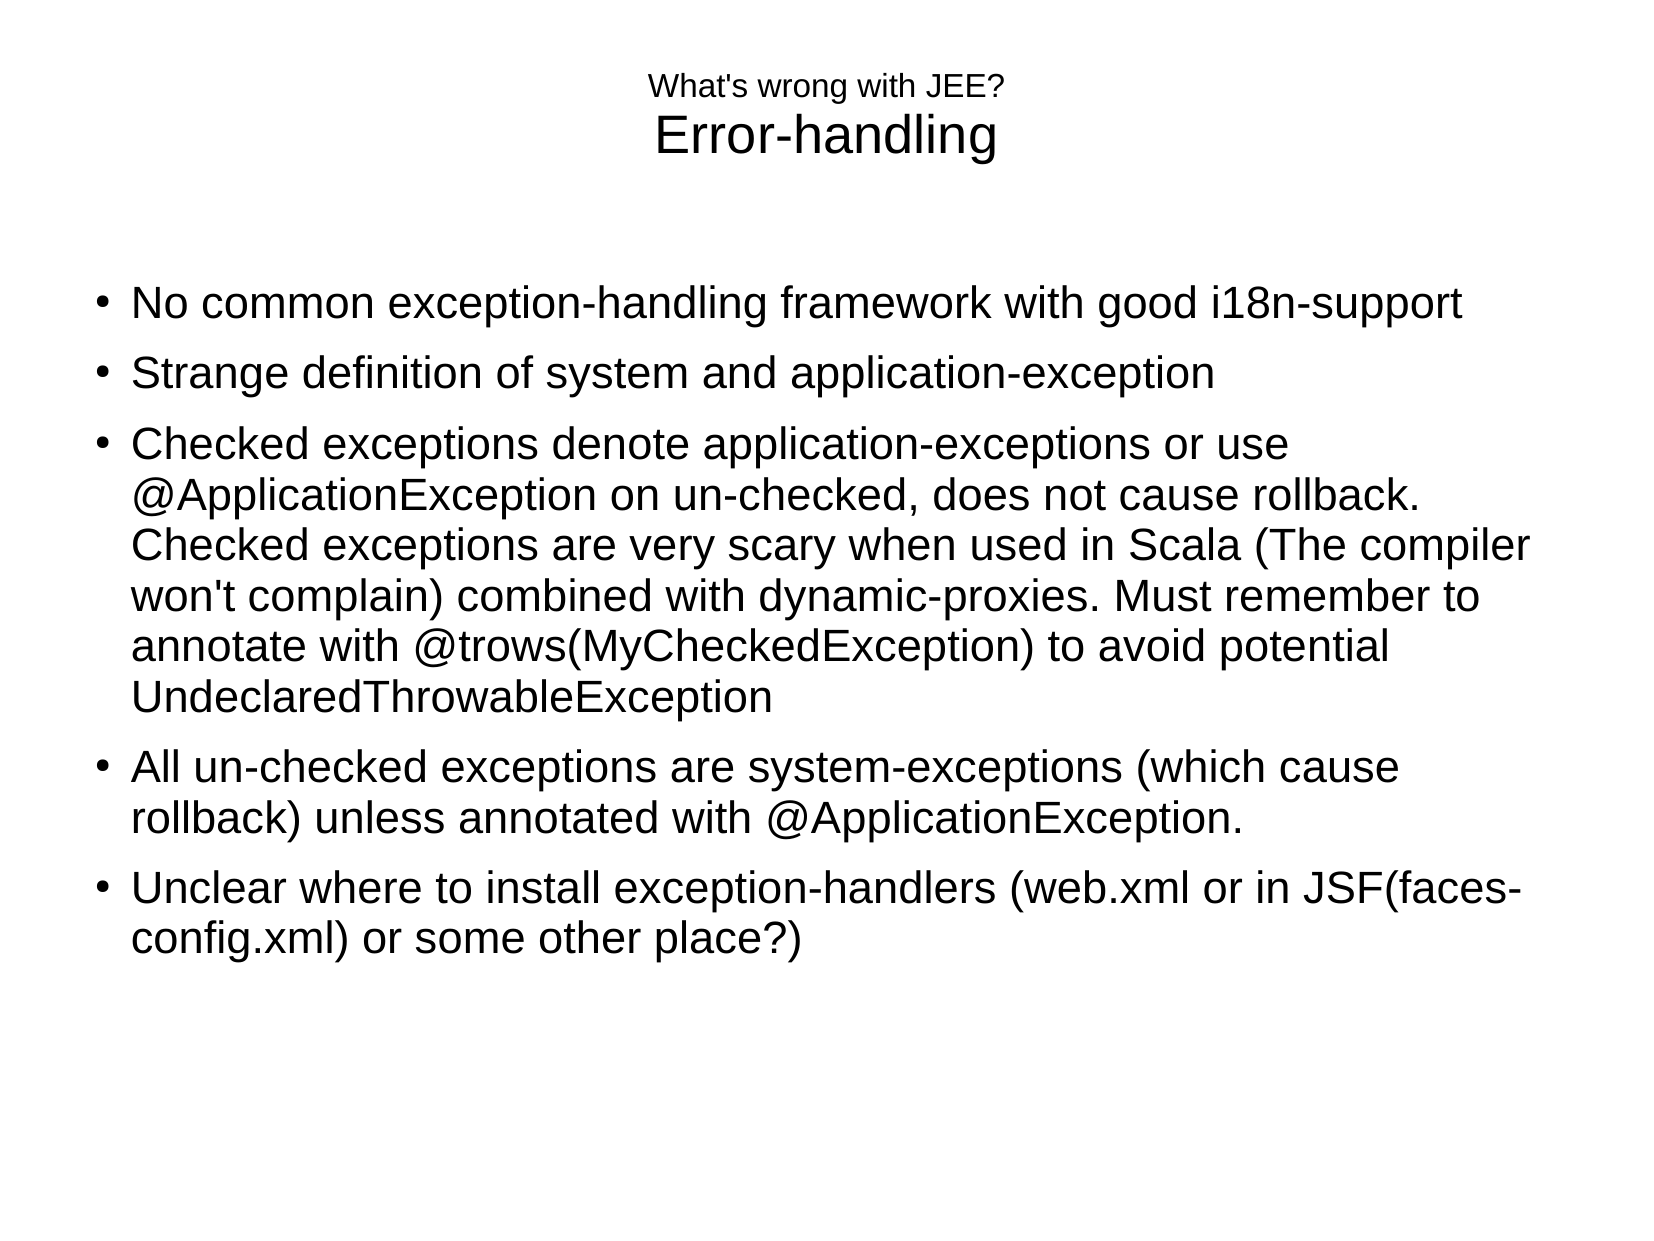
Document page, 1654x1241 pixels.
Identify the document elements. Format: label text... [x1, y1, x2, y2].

list No common exception-handling framework with good i18n-support Strange definition of system and application-exception Checked exceptions denote application-exceptions or use @ApplicationException on un-checked, does not cause rollback. Checked exceptions are very scary when used in Scala (The compiler won't complain) combined with dynamic-proxies. Must remember to annotate with @trows(MyCheckedException) to avoid potential UndeclaredThrowableException All un-checked exceptions are system-exceptions (which cause rollback) unless annotated with @ApplicationException. Unclear where to install exception-handlers (web.xml or in JSF(faces-config.xml) or some other place?) [82, 277, 1571, 973]
title What's wrong with JEE? Error-handling [82, 47, 1571, 186]
